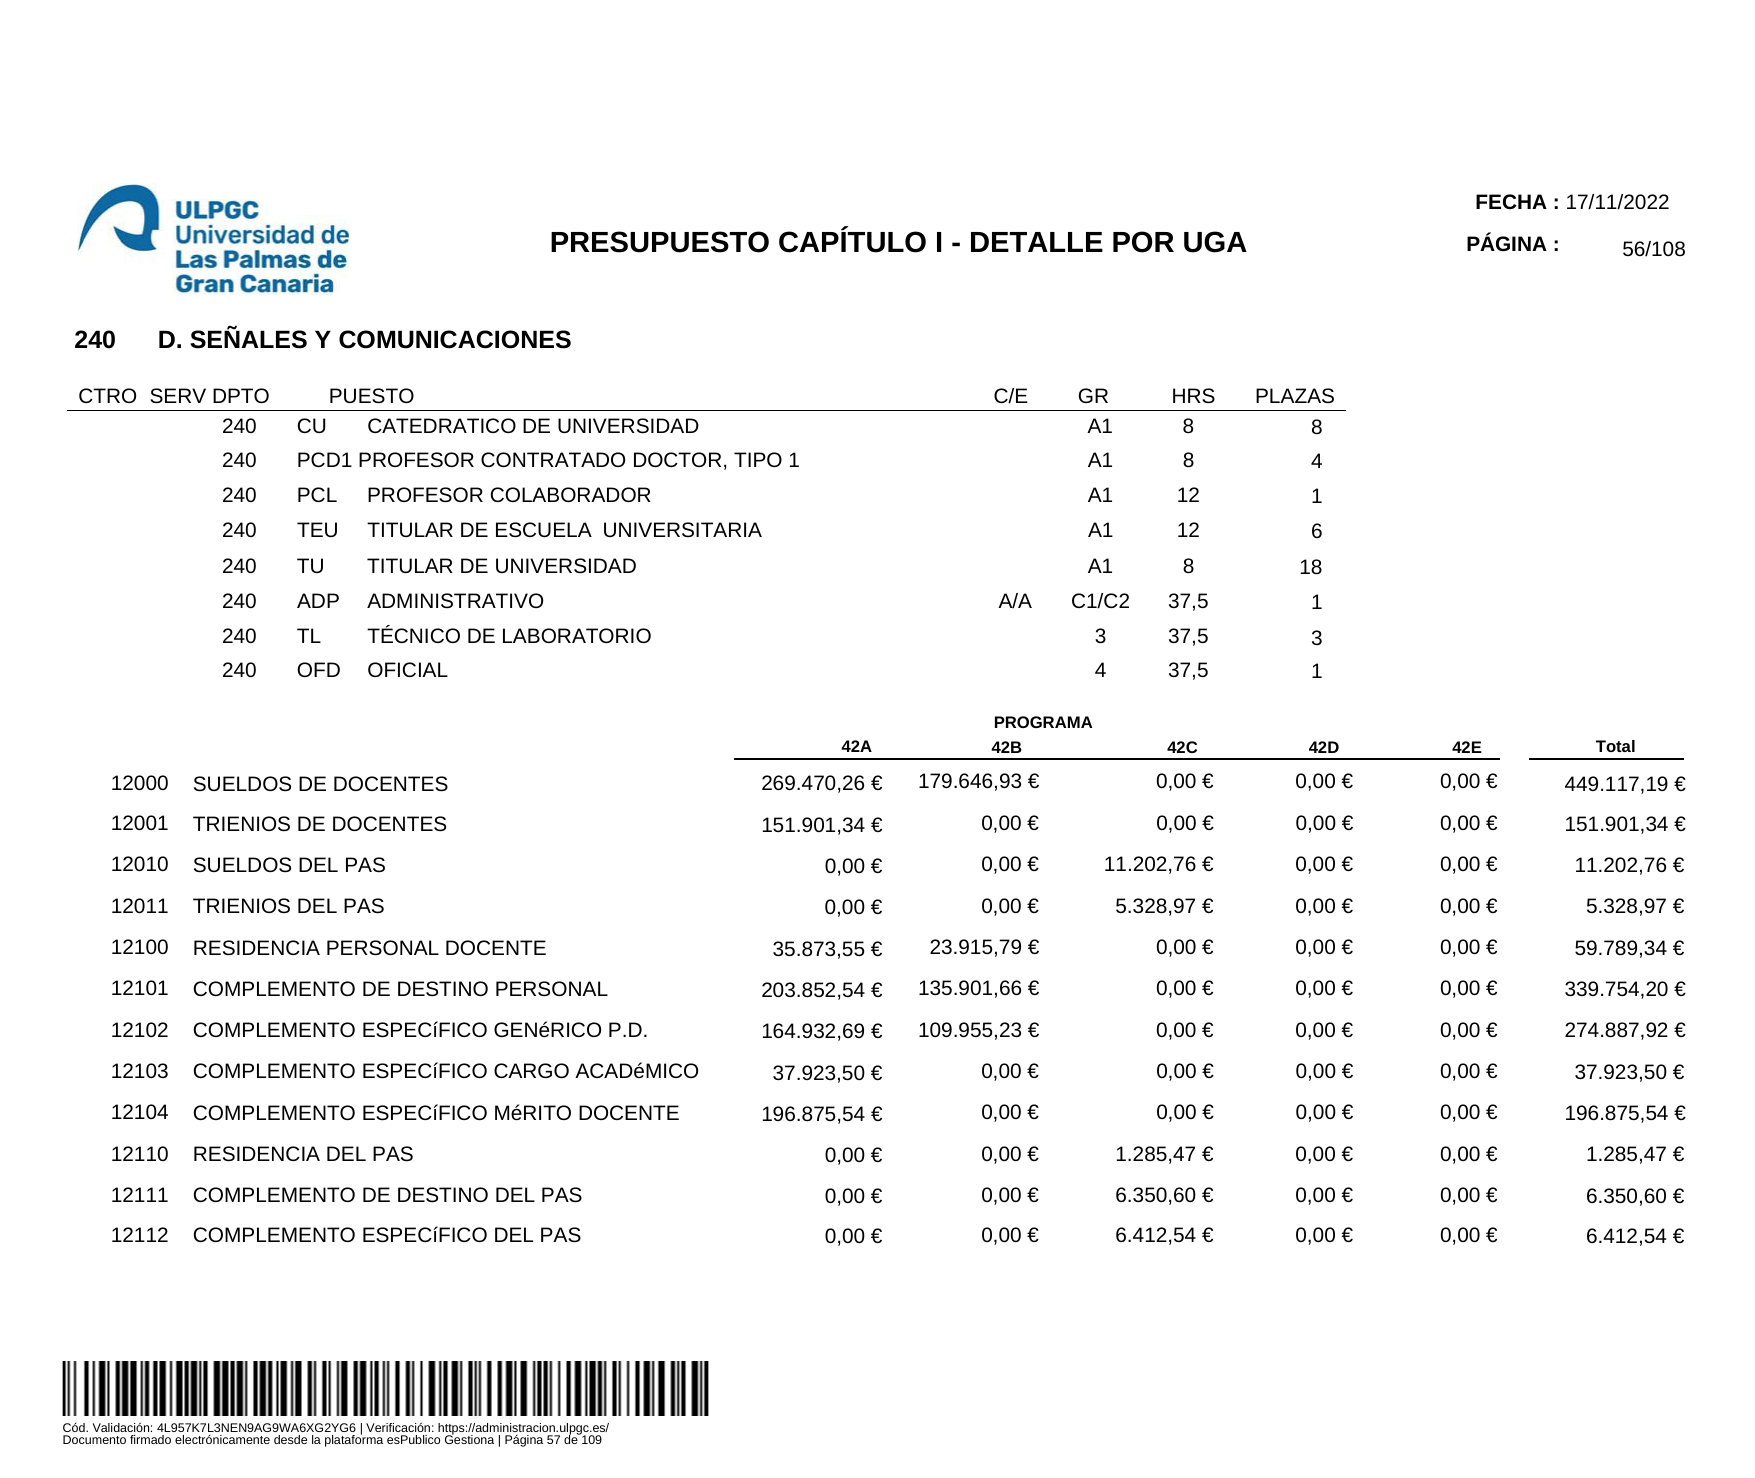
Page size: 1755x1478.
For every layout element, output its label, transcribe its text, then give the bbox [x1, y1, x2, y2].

table_cell Total [1529, 735, 1684, 758]
table_cell 1 [1235, 584, 1346, 619]
table_cell TRIENIOS DEL PAS [180, 886, 734, 927]
table_cell 37,5 [1149, 619, 1235, 655]
table_cell 0,00 € [734, 1134, 900, 1175]
table_cell 240 [143, 478, 288, 513]
table_cell 0,00 € [1098, 928, 1254, 969]
table_cell [1500, 735, 1529, 758]
table_cell [901, 549, 1051, 584]
table_cell RESIDENCIA DEL PAS [180, 1134, 734, 1175]
table_cell 37.923,50 € [734, 1051, 900, 1093]
table_cell [1500, 1217, 1529, 1250]
table_cell 240 [143, 619, 288, 655]
table_cell 0,00 € [900, 1051, 1098, 1093]
table_cell 0,00 € [1098, 804, 1254, 845]
table_cell COMPLEMENTO ESPECíFICO MéRITO DOCENTE [180, 1093, 734, 1134]
table_cell 0,00 € [1255, 1051, 1396, 1093]
table_cell [901, 443, 1051, 478]
table_header HRS [1149, 387, 1235, 410]
table_cell 151.901,34 € [734, 804, 900, 845]
table_cell 1 [1235, 478, 1346, 513]
table_cell [901, 478, 1051, 513]
table_cell 0,00 € [1255, 1217, 1396, 1250]
table_cell SUELDOS DEL PAS [180, 845, 734, 886]
table_cell [1500, 804, 1529, 845]
table_cell 8 [1149, 411, 1235, 443]
table_cell C1/C2 [1051, 584, 1149, 619]
table_cell A1 [1051, 443, 1149, 478]
table_cell 0,00 € [1396, 1217, 1500, 1250]
table_cell 6.350,60 € [1529, 1175, 1684, 1217]
table_cell 0,00 € [1098, 969, 1254, 1010]
table_cell COMPLEMENTO DE DESTINO PERSONAL [180, 969, 734, 1010]
table_cell 240 [143, 443, 288, 478]
table_cell 5.328,97 € [1529, 886, 1684, 927]
table_cell 8 [1149, 549, 1235, 584]
table_cell 0,00 € [1255, 969, 1396, 1010]
table_cell COMPLEMENTO DE DESTINO DEL PAS [180, 1175, 734, 1217]
table_cell 12 [1149, 513, 1235, 549]
table_cell 3 [1235, 619, 1346, 655]
table_header PROGRAMA [900, 714, 1098, 735]
table_cell [1500, 1051, 1529, 1093]
table_cell 164.932,69 € [734, 1010, 900, 1051]
table_cell 12100 [105, 928, 180, 969]
table_cell [901, 513, 1051, 549]
table_cell 12000 [105, 758, 180, 803]
table_cell 339.754,20 € [1529, 969, 1684, 1010]
table_cell 11.202,76 € [1529, 845, 1684, 886]
table_cell TEU TITULAR DE ESCUELA UNIVERSITARIA [288, 513, 901, 549]
table_cell 151.901,34 € [1529, 804, 1684, 845]
table_cell 59.789,34 € [1529, 928, 1684, 969]
table_cell 0,00 € [1255, 1134, 1396, 1175]
table_cell 240 [143, 513, 288, 549]
table_cell 0,00 € [1255, 928, 1396, 969]
table_cell 1.285,47 € [1098, 1134, 1254, 1175]
table_cell 0,00 € [1396, 804, 1500, 845]
table_cell 109.955,23 € [900, 1010, 1098, 1051]
table_cell 4 [1051, 655, 1149, 685]
table_cell [1500, 1134, 1529, 1175]
table_cell 240 [143, 411, 288, 443]
table_cell 12102 [105, 1010, 180, 1051]
table_cell 42E [1396, 735, 1500, 758]
table_cell 0,00 € [1255, 886, 1396, 927]
table_cell [1500, 1093, 1529, 1134]
table_cell 240 [143, 655, 288, 685]
table_cell 0,00 € [1255, 760, 1396, 803]
table_cell A1 [1051, 411, 1149, 443]
table_cell 18 [1235, 549, 1346, 584]
table_cell [67, 443, 143, 478]
table_cell [67, 584, 143, 619]
table_cell 12 [1149, 478, 1235, 513]
table_cell 0,00 € [900, 845, 1098, 886]
table_cell 4 [1235, 443, 1346, 478]
table_cell 37,5 [1149, 655, 1235, 685]
table_cell [901, 411, 1051, 443]
table_cell 196.875,54 € [1529, 1093, 1684, 1134]
table_cell CU CATEDRATICO DE UNIVERSIDAD [288, 411, 901, 443]
table_cell 0,00 € [1255, 804, 1396, 845]
table_cell 240 [143, 584, 288, 619]
table_header [734, 714, 900, 735]
table_cell 6.350,60 € [1098, 1175, 1254, 1217]
table_cell 6.412,54 € [1529, 1217, 1684, 1250]
table_cell 179.646,93 € [900, 760, 1098, 803]
table_cell 0,00 € [734, 845, 900, 886]
table_cell TRIENIOS DE DOCENTES [180, 804, 734, 845]
table_header SERV DPTO [143, 387, 288, 410]
table_cell 0,00 € [1396, 845, 1500, 886]
table_cell [1500, 1010, 1529, 1051]
table_cell 12110 [105, 1134, 180, 1175]
table_cell 0,00 € [734, 886, 900, 927]
table_cell 11.202,76 € [1098, 845, 1254, 886]
table_cell 0,00 € [1098, 1051, 1254, 1093]
table_cell [1500, 928, 1529, 969]
table_cell 8 [1149, 443, 1235, 478]
table_header [105, 714, 734, 758]
table_cell 0,00 € [1396, 928, 1500, 969]
table_cell 12104 [105, 1093, 180, 1134]
table_cell [67, 549, 143, 584]
table_cell 12010 [105, 845, 180, 886]
table_cell [67, 513, 143, 549]
table_cell 0,00 € [1255, 845, 1396, 886]
table_cell SUELDOS DE DOCENTES [180, 758, 734, 803]
table_cell 135.901,66 € [900, 969, 1098, 1010]
table_cell COMPLEMENTO ESPECíFICO DEL PAS [180, 1217, 734, 1250]
table_cell 3 [1051, 619, 1149, 655]
table_cell 12101 [105, 969, 180, 1010]
table_cell 12011 [105, 886, 180, 927]
table_cell 6.412,54 € [1098, 1217, 1254, 1250]
table_cell 12112 [105, 1217, 180, 1250]
table_header PUESTO [288, 387, 901, 410]
table_cell 0,00 € [1255, 1175, 1396, 1217]
table_cell [1500, 969, 1529, 1010]
table_cell [67, 655, 143, 685]
table_cell PCD1 PROFESOR CONTRATADO DOCTOR, TIPO 1 [288, 443, 901, 478]
table_cell [1500, 1175, 1529, 1217]
table_cell 0,00 € [1098, 760, 1254, 803]
table_cell 1.285,47 € [1529, 1134, 1684, 1175]
text 240 D. SEÑALES Y COMUNICACIONES [74, 325, 1698, 354]
table_cell 37.923,50 € [1529, 1051, 1684, 1093]
table_cell [1500, 845, 1529, 886]
table_cell COMPLEMENTO ESPECíFICO CARGO ACADéMICO [180, 1051, 734, 1093]
table_cell 23.915,79 € [900, 928, 1098, 969]
table_cell 42D [1255, 735, 1396, 758]
table_cell 0,00 € [1396, 1175, 1500, 1217]
table_cell COMPLEMENTO ESPECíFICO GENéRICO P.D. [180, 1010, 734, 1051]
table_cell 1 [1235, 655, 1346, 685]
table_header PLAZAS [1235, 387, 1346, 410]
table_cell 274.887,92 € [1529, 1010, 1684, 1051]
table_cell 0,00 € [900, 1217, 1098, 1250]
table_cell 35.873,55 € [734, 928, 900, 969]
table_cell PCL PROFESOR COLABORADOR [288, 478, 901, 513]
table_cell OFD OFICIAL [288, 655, 901, 685]
table_cell 0,00 € [1098, 1093, 1254, 1134]
table_cell [67, 619, 143, 655]
table_cell TU TITULAR DE UNIVERSIDAD [288, 549, 901, 584]
table_cell 0,00 € [1255, 1010, 1396, 1051]
table_cell A1 [1051, 513, 1149, 549]
table_cell 0,00 € [1396, 1010, 1500, 1051]
table_cell 0,00 € [734, 1175, 900, 1217]
table_cell RESIDENCIA PERSONAL DOCENTE [180, 928, 734, 969]
table_cell 42B [900, 735, 1098, 758]
table_header CTRO [67, 387, 143, 410]
table_header [1098, 714, 1684, 735]
table_cell [901, 619, 1051, 655]
table_cell 0,00 € [734, 1217, 900, 1250]
table_cell [1500, 886, 1529, 927]
table_cell 5.328,97 € [1098, 886, 1254, 927]
table_cell 0,00 € [1396, 760, 1500, 803]
table_cell 0,00 € [1255, 1093, 1396, 1134]
table_cell [1500, 758, 1529, 803]
table_header GR [1051, 387, 1149, 410]
table_cell [67, 478, 143, 513]
table_cell 42C [1098, 735, 1254, 758]
table_cell 269.470,26 € [734, 760, 900, 803]
table_cell 12001 [105, 804, 180, 845]
table_cell 37,5 [1149, 584, 1235, 619]
table_cell 0,00 € [1396, 1134, 1500, 1175]
table_cell 0,00 € [1098, 1010, 1254, 1051]
table_cell A1 [1051, 478, 1149, 513]
table_cell 0,00 € [900, 886, 1098, 927]
table_cell [901, 655, 1051, 685]
table_cell ADP ADMINISTRATIVO [288, 584, 901, 619]
table_cell A1 [1051, 549, 1149, 584]
table_cell 0,00 € [900, 1093, 1098, 1134]
table_cell 42A [734, 735, 900, 758]
table_cell 0,00 € [900, 1175, 1098, 1217]
table_header C/E [901, 387, 1051, 410]
table_cell 0,00 € [1396, 886, 1500, 927]
table_cell A/A [901, 584, 1051, 619]
table_cell 0,00 € [900, 1134, 1098, 1175]
table_cell 12111 [105, 1175, 180, 1217]
table_cell 449.117,19 € [1529, 760, 1684, 803]
table_cell 0,00 € [1396, 1051, 1500, 1093]
table_cell 0,00 € [1396, 969, 1500, 1010]
table_cell TL TÉCNICO DE LABORATORIO [288, 619, 901, 655]
table_cell 0,00 € [1396, 1093, 1500, 1134]
table_cell [67, 411, 143, 443]
table_cell 203.852,54 € [734, 969, 900, 1010]
table_cell 240 [143, 549, 288, 584]
table_cell 12103 [105, 1051, 180, 1093]
table_cell 8 [1235, 411, 1346, 443]
table_cell 196.875,54 € [734, 1093, 900, 1134]
table_cell 0,00 € [900, 804, 1098, 845]
table_cell 6 [1235, 513, 1346, 549]
